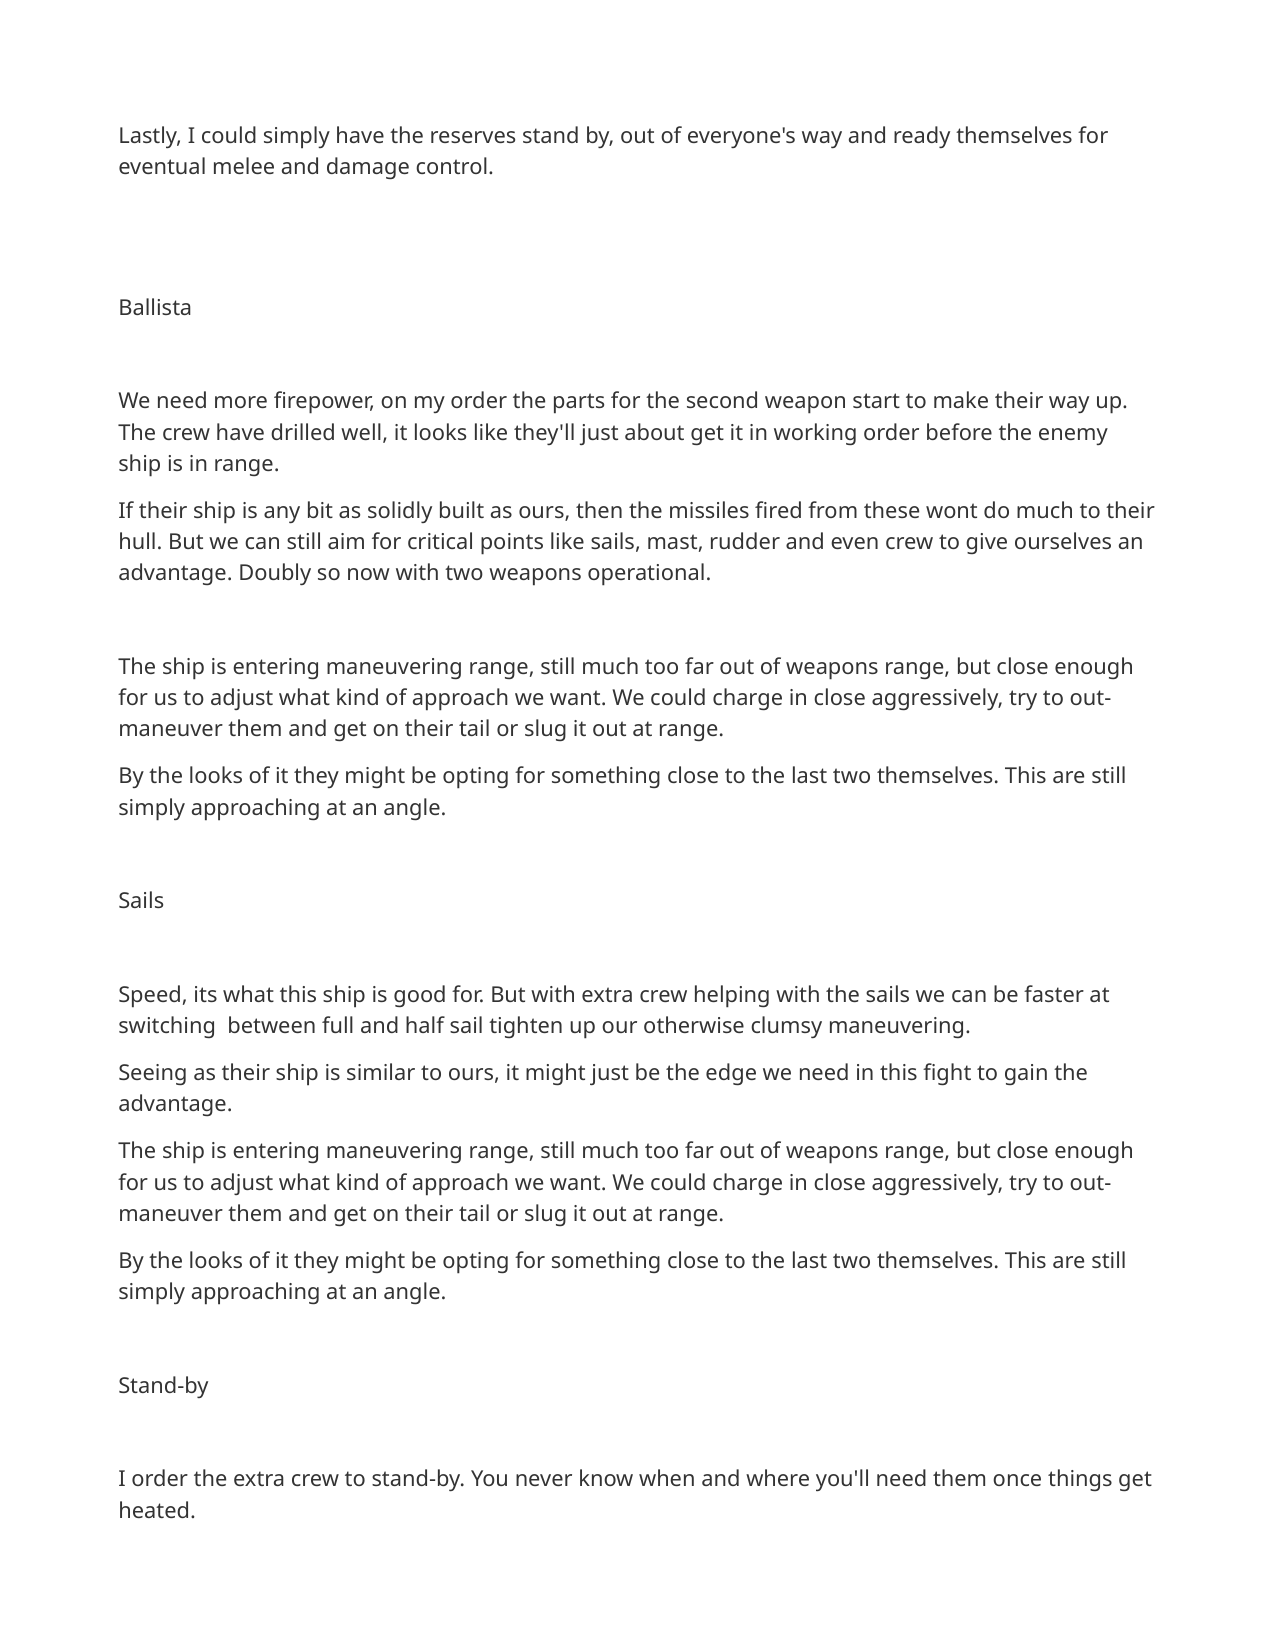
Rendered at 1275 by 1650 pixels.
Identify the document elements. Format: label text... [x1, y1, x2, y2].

text The ship is entering maneuvering range, still much too far out of weapons range, but close enough for us to adjust what kind of approach we want. We could charge in close aggressively, try to out-maneuver them and get on their tail or slug it out at range. [118, 1134, 1157, 1227]
text Speed, its what this ship is good for. But with extra crew helping with the sails we can be faster at switching between full and half sail tighten up our otherwise clumsy maneuvering. [118, 977, 1157, 1040]
text Seeing as their ship is similar to ours, it might just be the edge we need in this fight to gain the advantage. [118, 1056, 1157, 1118]
text The ship is entering maneuvering range, still much too far out of weapons range, but close enough for us to adjust what kind of approach we want. We could charge in close aggressively, try to out-maneuver them and get on their tail or slug it out at range. [118, 649, 1157, 743]
text Ballista [118, 290, 1157, 321]
text If their ship is any bit as solidly built as ours, then the missiles fired from these wont do much to their hull. But we can still aim for critical points like sails, mast, rudder and even crew to give ourselves an advantage. Doubly so now with two weapons operational. [118, 493, 1157, 587]
text Lastly, I could simply have the reserves stand by, out of everyone's way and ready themselves for eventual melee and damage control. [118, 118, 1157, 181]
text By the looks of it they might be opting for something close to the last two themselves. This are still simply approaching at an angle. [118, 1243, 1157, 1306]
text Sails [118, 884, 1157, 915]
text I order the extra crew to stand-by. You never know when and where you'll need them once things get heated. [118, 1462, 1157, 1524]
text Stand-by [118, 1368, 1157, 1399]
text By the looks of it they might be opting for something close to the last two themselves. This are still simply approaching at an angle. [118, 759, 1157, 821]
text We need more firepower, on my order the parts for the second weapon start to make their way up. The crew have drilled well, it looks like they'll just about get it in working order before the enemy ship is in range. [118, 384, 1157, 477]
